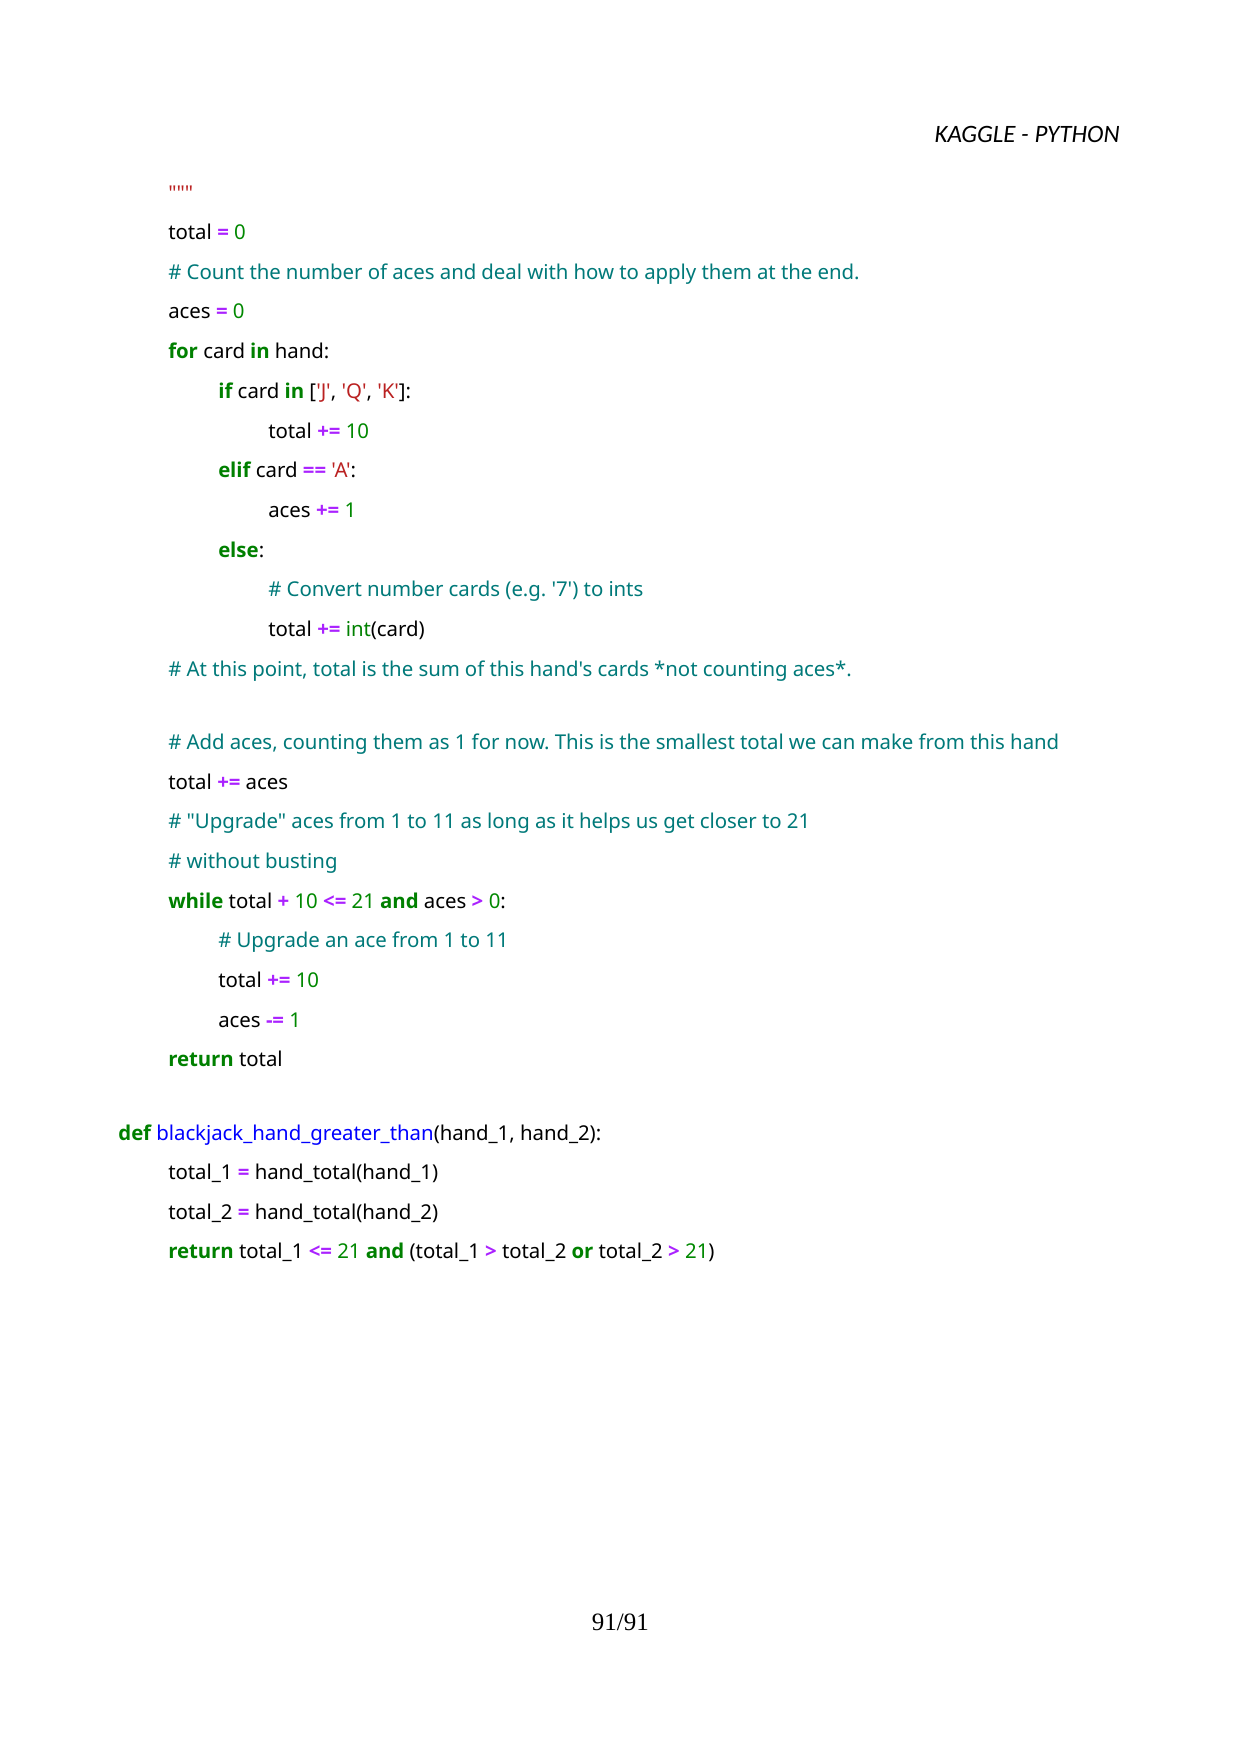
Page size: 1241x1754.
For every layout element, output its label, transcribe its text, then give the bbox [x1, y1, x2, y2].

text if card in ['J', 'Q', 'K']: [118, 377, 1122, 404]
text # Upgrade an ace from 1 to 11 [118, 926, 1122, 954]
text # without busting [118, 847, 1122, 875]
text total += 10 [118, 966, 1122, 994]
text total = 0 [118, 218, 1122, 246]
text aces -= 1 [118, 1005, 1122, 1033]
text # Convert number cards (e.g. '7') to ints [118, 575, 1122, 603]
text # At this point, total is the sum of this hand's cards *not counting aces*. [118, 654, 1122, 682]
text # "Upgrade" aces from 1 to 11 as long as it helps us get closer to 21 [118, 807, 1122, 835]
text else: [118, 535, 1122, 563]
text # Count the number of aces and deal with how to apply them at the end. [118, 257, 1122, 286]
text # Add aces, counting them as 1 for now. This is the smallest total we can make from this hand [118, 728, 1122, 756]
text def blackjack_hand_greater_than(hand_1, hand_2): [118, 1118, 1122, 1146]
text elif card == 'A': [118, 456, 1122, 484]
text total_2 = hand_total(hand_2) [118, 1197, 1122, 1225]
text while total + 10 <= 21 and aces > 0: [118, 886, 1122, 914]
text return total_1 <= 21 and (total_1 > total_2 or total_2 > 21) [118, 1237, 1122, 1265]
text return total [118, 1045, 1122, 1073]
text for card in hand: [118, 337, 1122, 365]
text total += aces [118, 767, 1122, 795]
text aces += 1 [118, 496, 1122, 524]
text total += int(card) [118, 615, 1122, 643]
text total += 10 [118, 416, 1122, 444]
text total_1 = hand_total(hand_1) [118, 1158, 1122, 1186]
text """ [118, 178, 1122, 206]
text aces = 0 [118, 297, 1122, 325]
